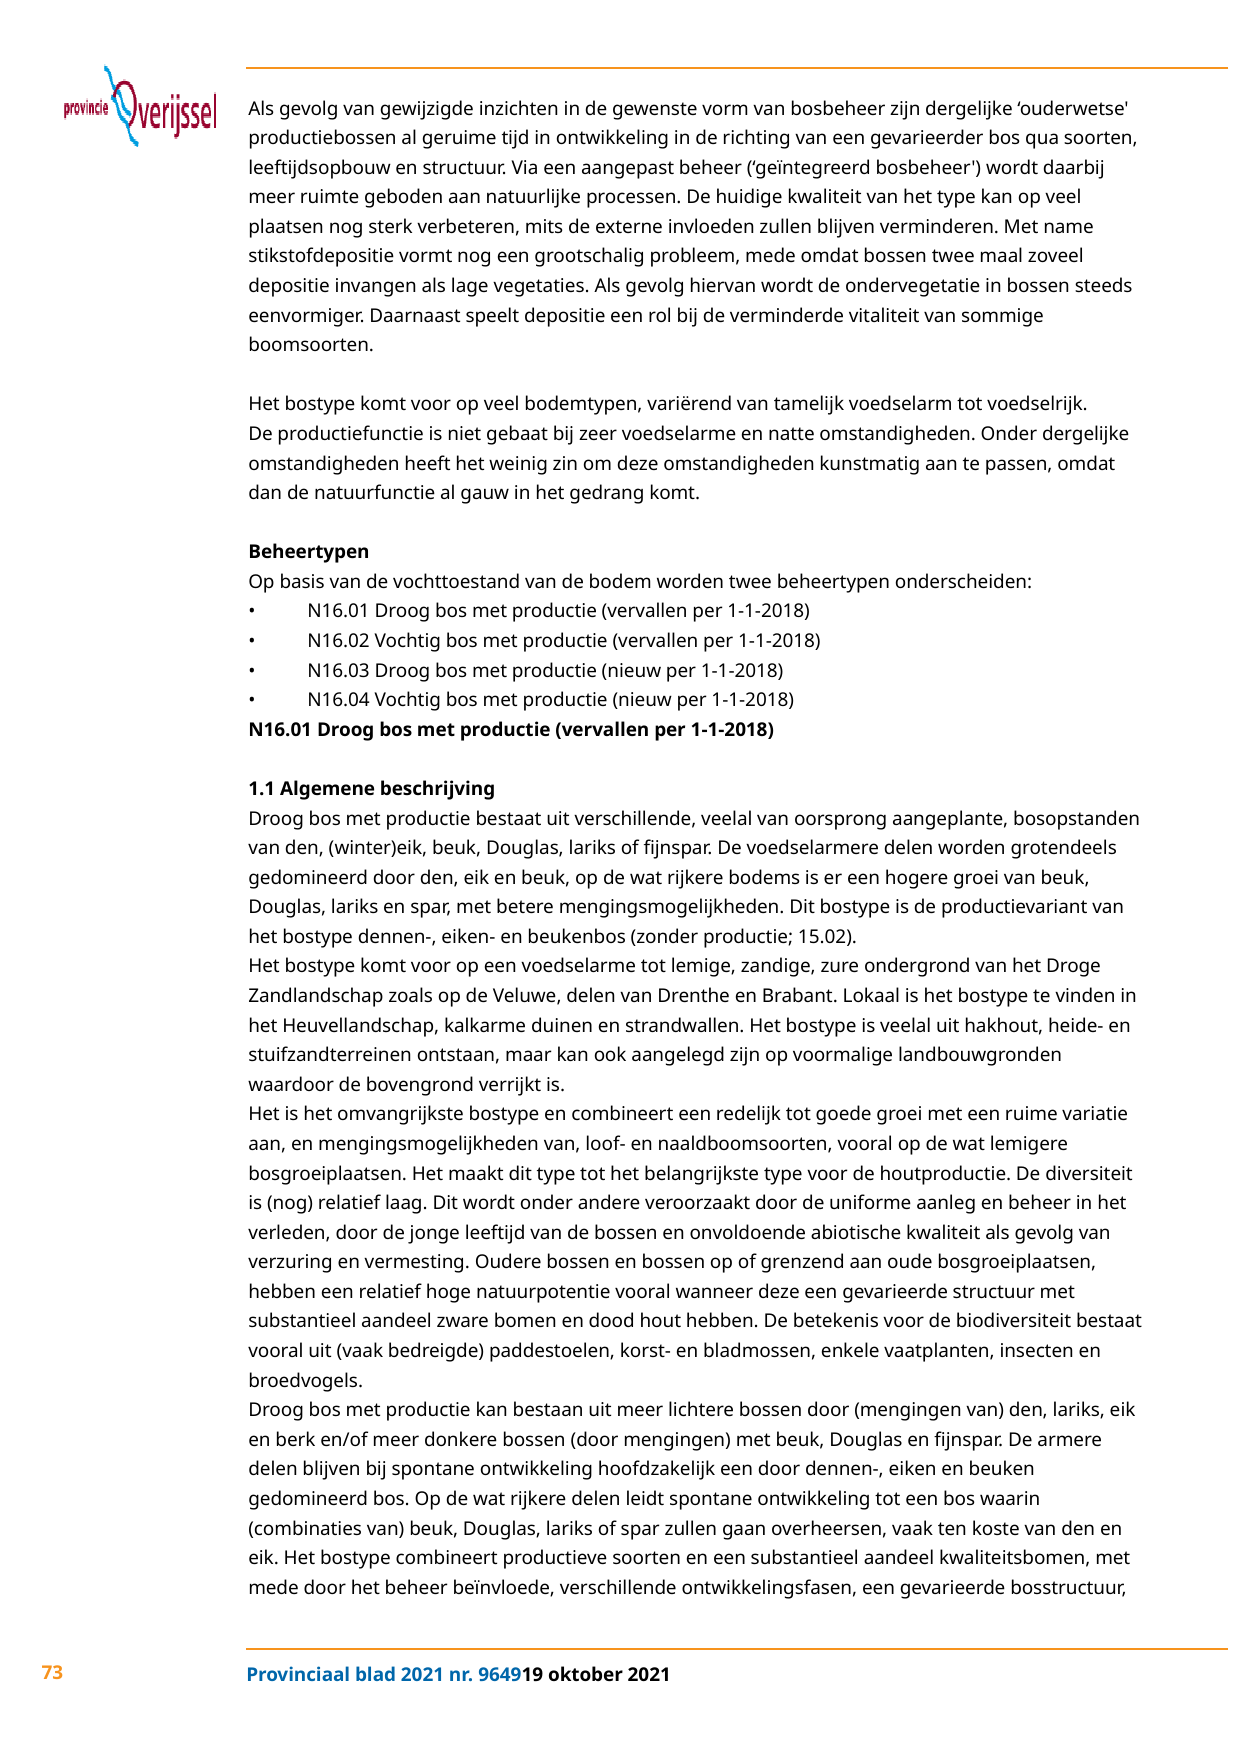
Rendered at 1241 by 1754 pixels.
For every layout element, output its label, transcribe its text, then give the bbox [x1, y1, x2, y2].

text Als gevolg van gewijzigde inzichten in de gewenste vorm van bosbeheer zijn dergelijke ‘ouderwetse' productiebossen al geruime tijd in ontwikkeling in de richting van een gevarieerder bos qua soorten, leeftijdsopbouw en structuur. Via een aangepast beheer (‘geïntegreerd bosbeheer') wordt daarbij meer ruimte geboden aan natuurlijke processen. De huidige kwaliteit van het type kan op veel plaatsen nog sterk verbeteren, mits de externe invloeden zullen blijven verminderen. Met name stikstofdepositie vormt nog een grootschalig probleem, mede omdat bossen twee maal zoveel depositie invangen als lage vegetaties. Als gevolg hiervan wordt de ondervegetatie in bossen steeds eenvormiger. Daarnaast speelt depositie een rol bij de verminderde vitaliteit van sommige boomsoorten. [248, 95, 1152, 357]
text Op basis van de vochttoestand van de bodem worden twee beheertypen onderscheiden: [248, 568, 1152, 594]
picture [41, 47, 231, 172]
text Droog bos met productie bestaat uit verschillende, veelal van oorsprong aangeplante, bosopstanden van den, (winter)eik, beuk, Douglas, lariks of fijnspar. De voedselarmere delen worden grotendeels gedomineerd door den, eik en beuk, op de wat rijkere bodems is er een hogere groei van beuk, Douglas, lariks en spar, met betere mengingsmogelijkheden. Dit bostype is de productievariant van het bostype dennen-, eiken- en beukenbos (zonder productie; 15.02). [248, 805, 1152, 949]
text N16.01 Droog bos met productie (vervallen per 1-1-2018) [248, 716, 1152, 742]
text Het is het omvangrijkste bostype en combineert een redelijk tot goede groei met een ruime variatie aan, en mengingsmogelijkheden van, loof- en naaldboomsoorten, vooral op de wat lemigere bosgroeiplaatsen. Het maakt dit type tot het belangrijkste type voor de houtproductie. De diversiteit is (nog) relatief laag. Dit wordt onder andere veroorzaakt door de uniforme aanleg en beheer in het verleden, door de jonge leeftijd van de bossen en onvoldoende abiotische kwaliteit als gevolg van verzuring en vermesting. Oudere bossen en bossen op of grenzend aan oude bosgroeiplaatsen, hebben een relatief hoge natuurpotentie vooral wanneer deze een gevarieerde structuur met substantieel aandeel zware bomen en dood hout hebben. De betekenis voor de biodiversiteit bestaat vooral uit (vaak bedreigde) paddestoelen, korst- en bladmossen, enkele vaatplanten, insecten en broedvogels. [248, 1101, 1152, 1393]
list N16.03 Droog bos met productie (nieuw per 1-1-2018) [248, 657, 1152, 683]
text 1.1 Algemene beschrijving [248, 775, 1152, 801]
list N16.01 Droog bos met productie (vervallen per 1-1-2018) [248, 598, 1152, 623]
text Het bostype komt voor op veel bodemtypen, variërend van tamelijk voedselarm tot voedselrijk. [248, 391, 1152, 416]
text Droog bos met productie kan bestaan uit meer lichtere bossen door (mengingen van) den, lariks, eik en berk en/of meer donkere bossen (door mengingen) met beuk, Douglas en fijnspar. De armere delen blijven bij spontane ontwikkeling hoofdzakelijk een door dennen-, eiken en beuken gedomineerd bos. Op de wat rijkere delen leidt spontane ontwikkeling tot een bos waarin (combinaties van) beuk, Douglas, lariks of spar zullen gaan overheersen, vaak ten koste van den en eik. Het bostype combineert productieve soorten en een substantieel aandeel kwaliteitsbomen, met mede door het beheer beïnvloede, verschillende ontwikkelingsfasen, een gevarieerde bosstructuur, [248, 1396, 1152, 1600]
list N16.02 Vochtig bos met productie (vervallen per 1-1-2018) [248, 627, 1152, 653]
text Het bostype komt voor op een voedselarme tot lemige, zandige, zure ondergrond van het Droge Zandlandschap zoals op de Veluwe, delen van Drenthe en Brabant. Lokaal is het bostype te vinden in het Heuvellandschap, kalkarme duinen en strandwallen. Het bostype is veelal uit hakhout, heide- en stuifzandterreinen ontstaan, maar kan ook aangelegd zijn op voormalige landbouwgronden waardoor de bovengrond verrijkt is. [248, 953, 1152, 1097]
text Beheertypen [248, 538, 1152, 564]
list N16.04 Vochtig bos met productie (nieuw per 1-1-2018) [248, 686, 1152, 712]
text De productiefunctie is niet gebaat bij zeer voedselarme en natte omstandigheden. Onder dergelijke omstandigheden heeft het weinig zin om deze omstandigheden kunstmatig aan te passen, omdat dan de natuurfunctie al gauw in het gedrang komt. [248, 420, 1152, 505]
